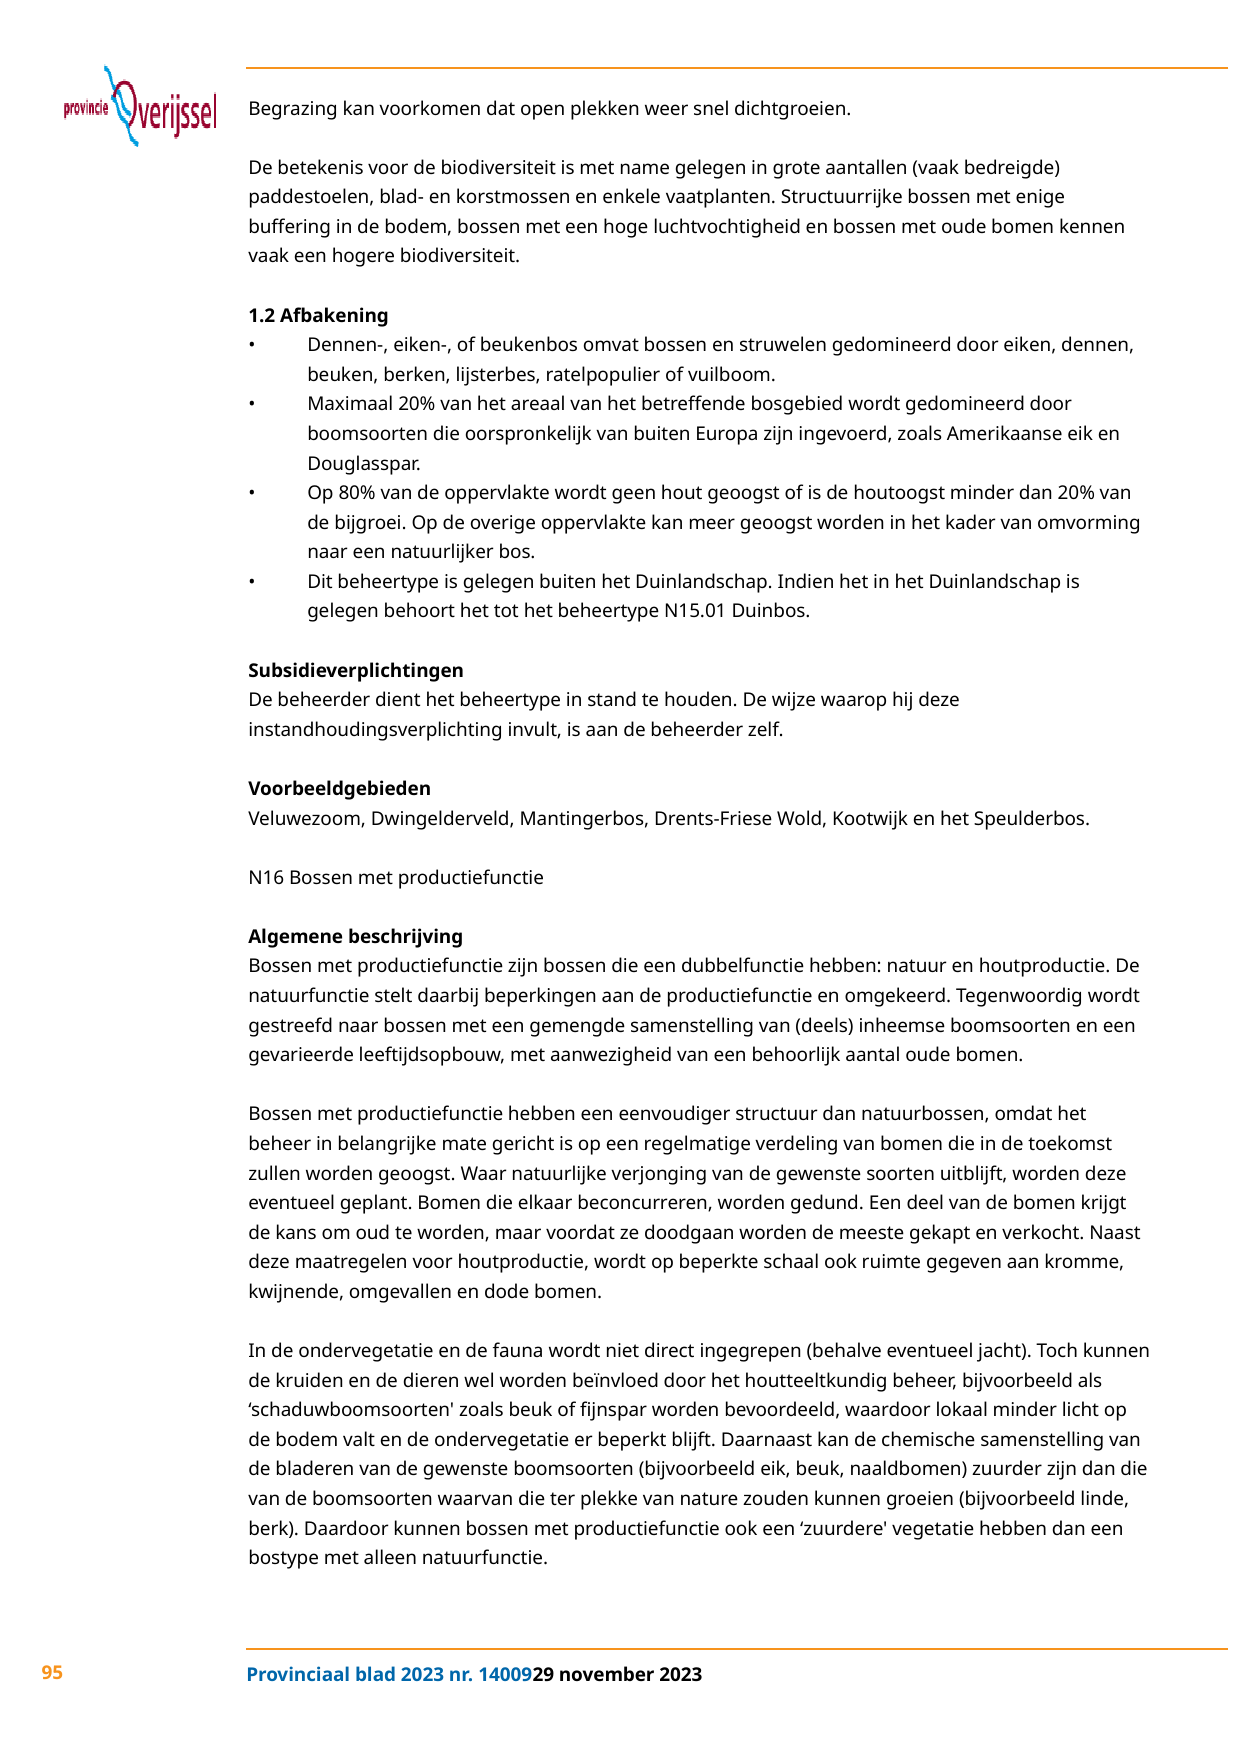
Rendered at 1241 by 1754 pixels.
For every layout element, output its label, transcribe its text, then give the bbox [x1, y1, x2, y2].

text Subsidieverplichtingen [248, 657, 1152, 683]
text De betekenis voor de biodiversiteit is met name gelegen in grote aantallen (vaak bedreigde) paddestoelen, blad- en korstmossen en enkele vaatplanten. Structuurrijke bossen met enige buffering in de bodem, bossen met een hoge luchtvochtigheid en bossen met oude bomen kennen vaak een hogere biodiversiteit. [248, 154, 1152, 268]
text Algemene beschrijving [248, 923, 1152, 949]
text Bossen met productiefunctie hebben een eenvoudiger structuur dan natuurbossen, omdat het beheer in belangrijke mate gericht is op een regelmatige verdeling van bomen die in de toekomst zullen worden geoogst. Waar natuurlijke verjonging van de gewenste soorten uitblijft, worden deze eventueel geplant. Bomen die elkaar beconcurreren, worden gedund. Een deel van de bomen krijgt de kans om oud te worden, maar voordat ze doodgaan worden de meeste gekapt en verkocht. Naast deze maatregelen voor houtproductie, wordt op beperkte schaal ook ruimte gegeven aan kromme, kwijnende, omgevallen en dode bomen. [248, 1101, 1152, 1304]
picture [41, 47, 231, 172]
text 1.2 Afbakening [248, 302, 1152, 328]
text N16 Bossen met productiefunctie [248, 864, 1152, 890]
list Dit beheertype is gelegen buiten het Duinlandschap. Indien het in het Duinlandschap is gelegen behoort het tot het beheertype N15.01 Duinbos. [248, 568, 1152, 623]
list Dennen-, eiken-, of beukenbos omvat bossen en struwelen gedomineerd door eiken, dennen, beuken, berken, lijsterbes, ratelpopulier of vuilboom. [248, 331, 1152, 387]
text Voorbeeldgebieden [248, 775, 1152, 801]
list Op 80% van de oppervlakte wordt geen hout geoogst of is de houtoogst minder dan 20% van de bijgroei. Op de overige oppervlakte kan meer geoogst worden in het kader van omvorming naar een natuurlijker bos. [248, 479, 1152, 564]
text Bossen met productiefunctie zijn bossen die een dubbelfunctie hebben: natuur en houtproductie. De natuurfunctie stelt daarbij beperkingen aan de productiefunctie en omgekeerd. Tegenwoordig wordt gestreefd naar bossen met een gemengde samenstelling van (deels) inheemse boomsoorten en een gevarieerde leeftijdsopbouw, met aanwezigheid van een behoorlijk aantal oude bomen. [248, 953, 1152, 1067]
text Veluwezoom, Dwingelderveld, Mantingerbos, Drents-Friese Wold, Kootwijk en het Speulderbos. [248, 805, 1152, 831]
text De beheerder dient het beheertype in stand te houden. De wijze waarop hij deze instandhoudingsverplichting invult, is aan de beheerder zelf. [248, 686, 1152, 742]
text Begrazing kan voorkomen dat open plekken weer snel dichtgroeien. [248, 95, 1152, 121]
list Maximaal 20% van het areaal van het betreffende bosgebied wordt gedomineerd door boomsoorten die oorspronkelijk van buiten Europa zijn ingevoerd, zoals Amerikaanse eik en Douglasspar. [248, 391, 1152, 476]
text In de ondervegetatie en de fauna wordt niet direct ingegrepen (behalve eventueel jacht). Toch kunnen de kruiden en de dieren wel worden beïnvloed door het houtteeltkundig beheer, bijvoorbeeld als ‘schaduwboomsoorten' zoals beuk of fijnspar worden bevoordeeld, waardoor lokaal minder licht op de bodem valt en de ondervegetatie er beperkt blijft. Daarnaast kan de chemische samenstelling van de bladeren van de gewenste boomsoorten (bijvoorbeeld eik, beuk, naaldbomen) zuurder zijn dan die van de boomsoorten waarvan die ter plekke van nature zouden kunnen groeien (bijvoorbeeld linde, berk). Daardoor kunnen bossen met productiefunctie ook een ‘zuurdere' vegetatie hebben dan een bostype met alleen natuurfunctie. [248, 1337, 1152, 1570]
